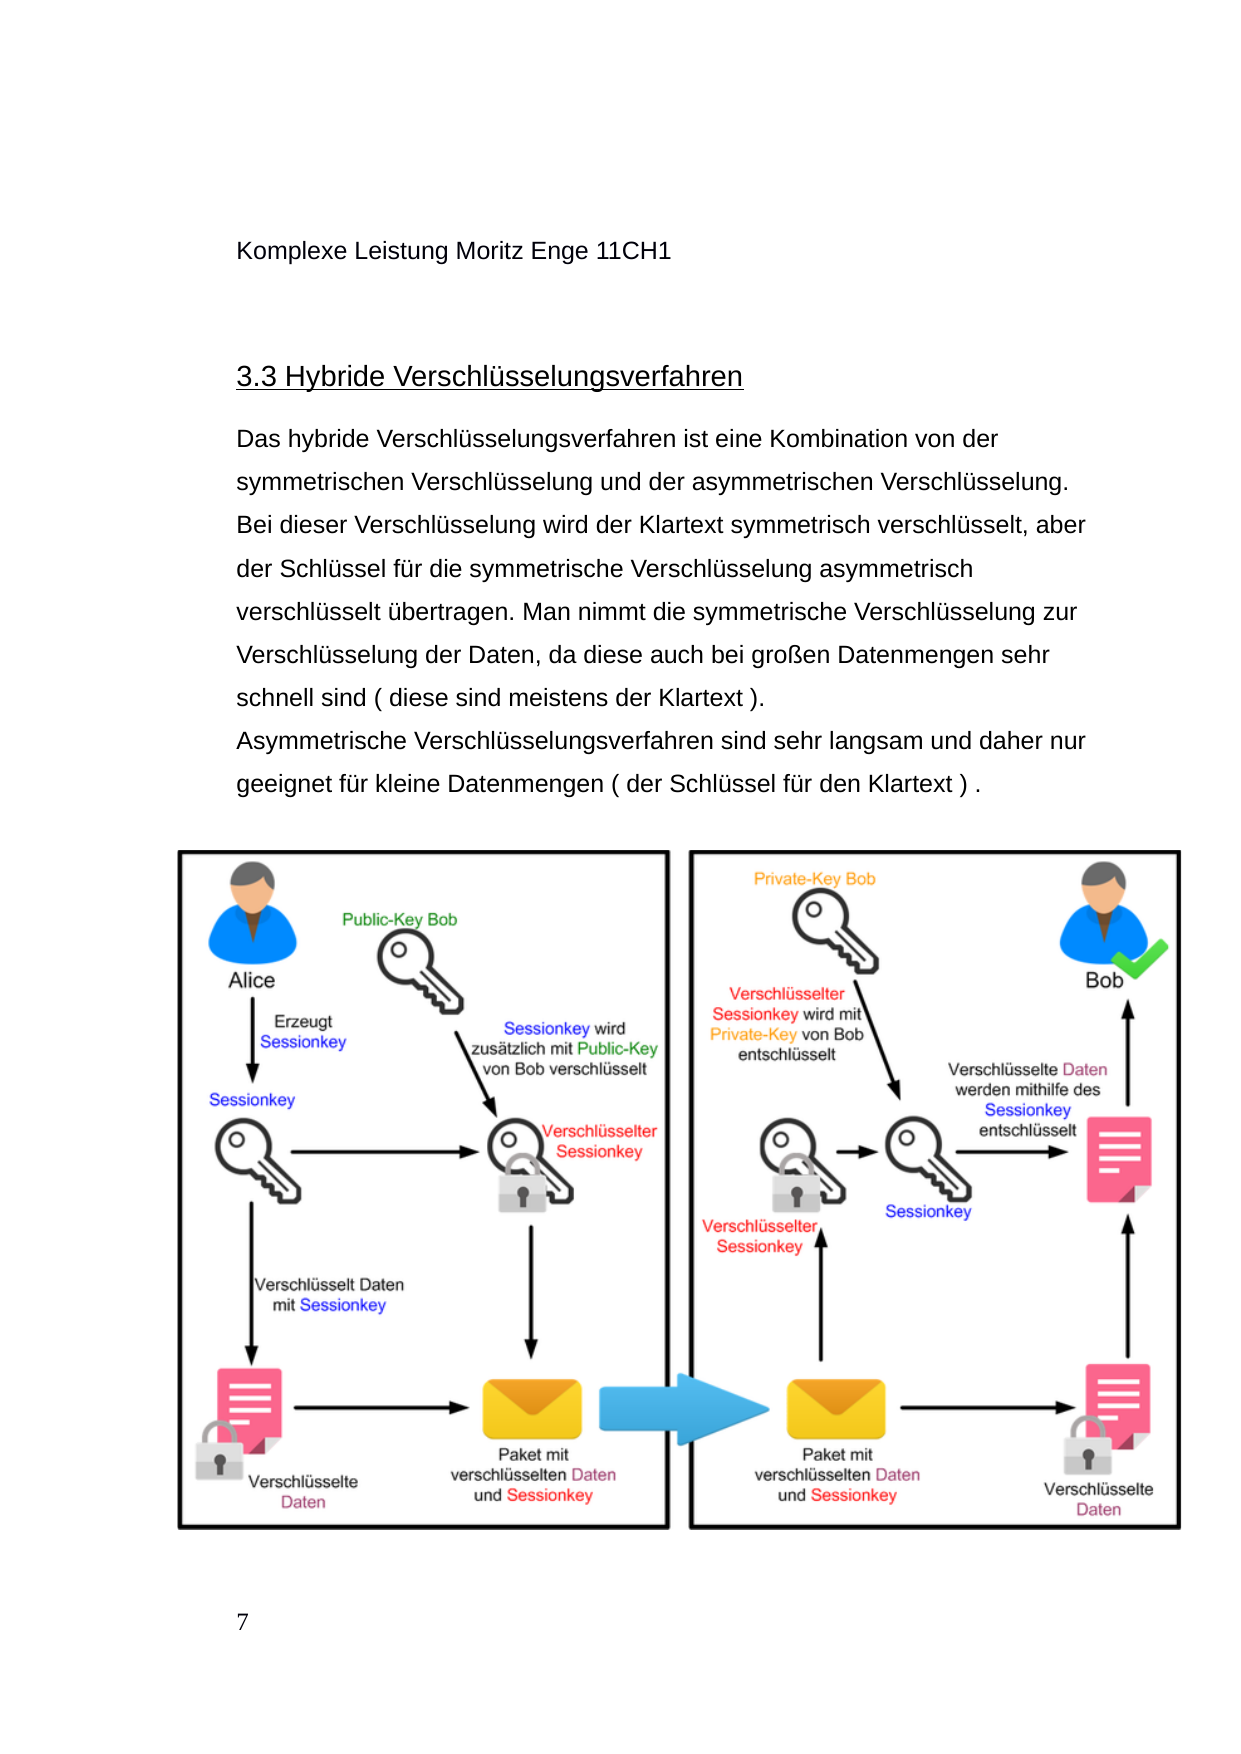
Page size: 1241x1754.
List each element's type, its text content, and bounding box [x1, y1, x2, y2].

text Das hybride Verschlüsselungsverfahren ist eine Kombination von der symmetrischen Verschlüsselung und der asymmetrischen Verschlüsselung. Bei dieser Verschlüsselung wird der Klartext symmetrisch verschlüsselt, aber der Schlüssel für die symmetrische Verschlüsselung asymmetrisch verschlüsselt übertragen. Man nimmt die symmetrische Verschlüsselung zur Verschlüsselung der Daten, da diese auch bei großen Datenmengen sehr schnell sind ( diese sind meistens der Klartext ). Asymmetrische Verschlüsselungsverfahren sind sehr langsam und daher nur geeignet für kleine Datenmengen ( der Schlüssel für den Klartext ) . [236, 424, 1122, 798]
picture [177, 850, 1182, 1530]
text 3.3 Hybride Verschlüsselungsverfahren [236, 359, 1122, 393]
